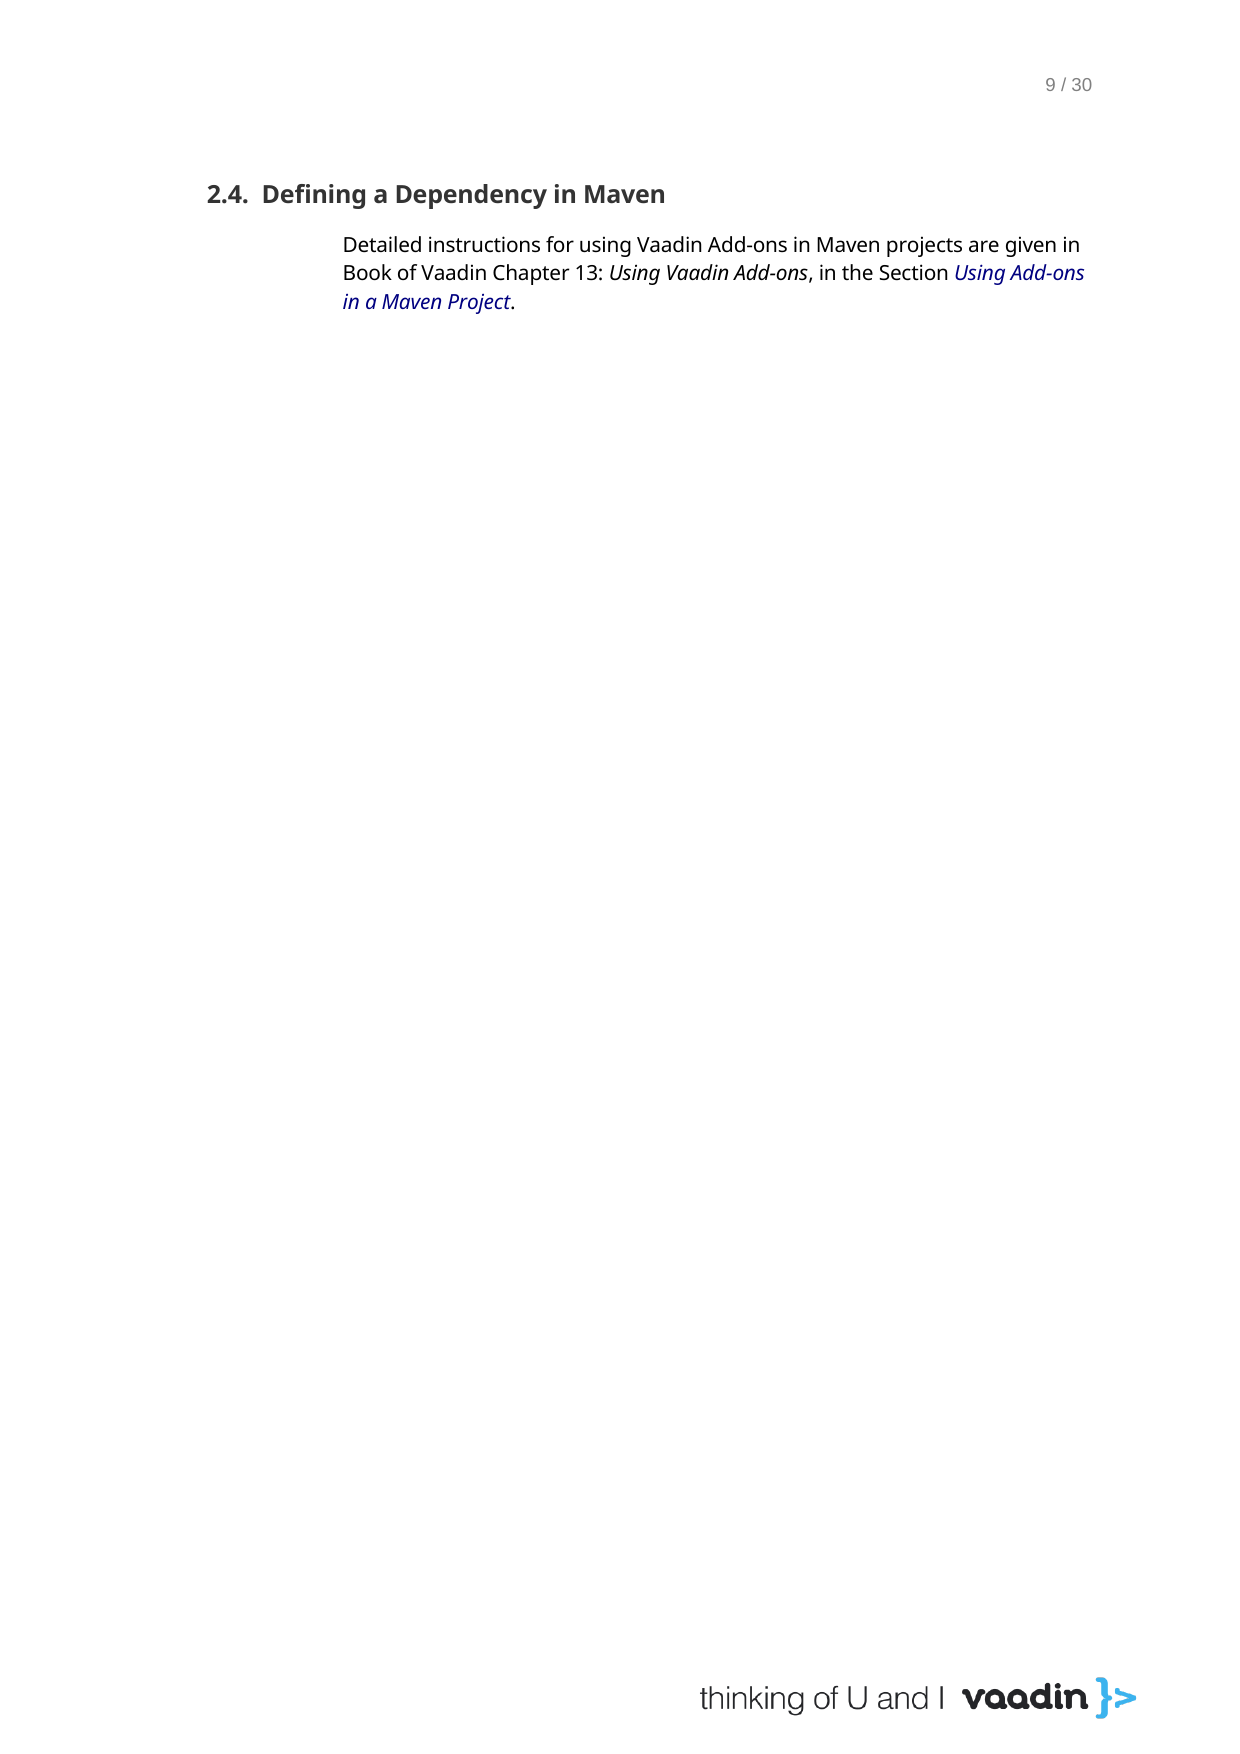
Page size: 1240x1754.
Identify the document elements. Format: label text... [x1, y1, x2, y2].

picture [699, 1673, 1139, 1721]
text Detailed instructions for using Vaadin Add-ons in Maven projects are given in Book of Vaadin Chapter 13: Using Vaadin Add-ons, in the Section Using Add-ons in a Maven Project. [342, 230, 1092, 315]
subtitle Defining a Dependency in Maven [207, 177, 1092, 211]
